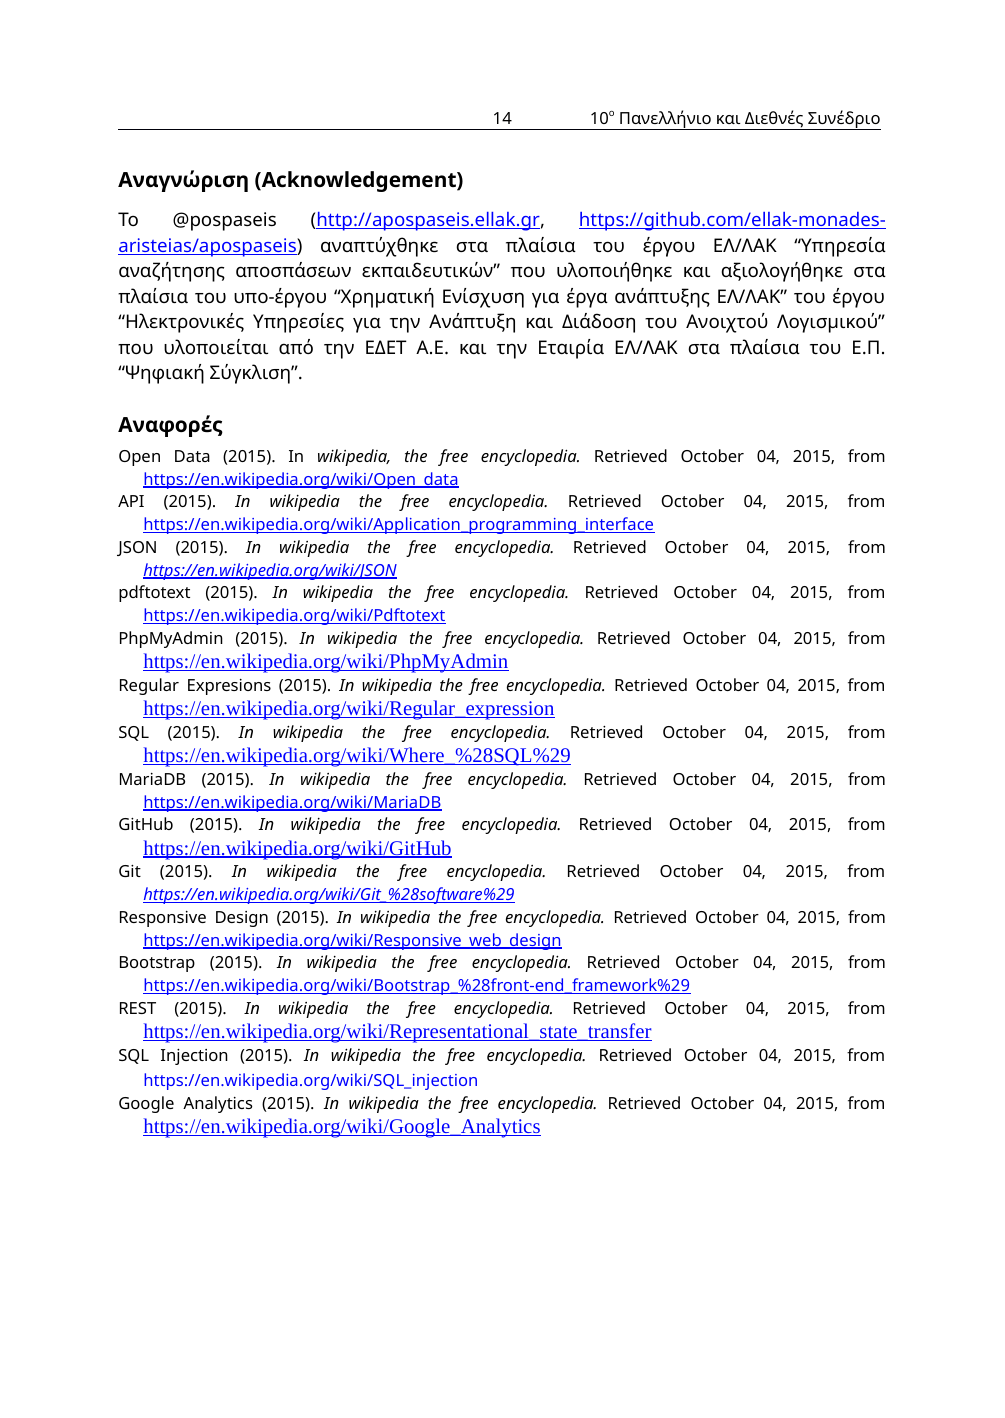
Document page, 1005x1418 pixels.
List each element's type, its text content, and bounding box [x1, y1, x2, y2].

text Git (2015). In wikipedia the free encyclopedia. Retrieved October 04, 2015, from https://en.wikipedia.org/wiki/Git_%28software%29 [118, 860, 886, 906]
text PhpMyAdmin (2015). In wikipedia the free encyclopedia. Retrieved October 04, 2015, from https://en.wikipedia.org/wiki/PhpMyAdmin [118, 626, 886, 673]
text SQL (2015). In wikipedia the free encyclopedia. Retrieved October 04, 2015, from https://en.wikipedia.org/wiki/Where_%28SQL%29 [118, 721, 886, 768]
text Open Data (2015). In wikipedia, the free encyclopedia. Retrieved October 04, 2015, from https://en.wikipedia.org/wiki/Open_data [118, 445, 886, 490]
text GitHub (2015). In wikipedia the free encyclopedia. Retrieved October 04, 2015, from https://en.wikipedia.org/wiki/GitHub [118, 813, 886, 860]
text API (2015). In wikipedia the free encyclopedia. Retrieved October 04, 2015, from https://en.wikipedia.org/wiki/Application_programming_interface [118, 490, 886, 536]
subtitle Αναγνώριση (Acknowledgement) [118, 165, 886, 194]
text Google Analytics (2015). In wikipedia the free encyclopedia. Retrieved October 04, 2015, from https://en.wikipedia.org/wiki/Google_Analytics [118, 1092, 886, 1139]
text JSON (2015). In wikipedia the free encyclopedia. Retrieved October 04, 2015, from https://en.wikipedia.org/wiki/JSON [118, 536, 886, 581]
text Το @pospaseis (http://apospaseis.ellak.gr, https://github.com/ellak-monades-aristeias/apospaseis) αναπτύχθηκε στα πλαίσια του έργου ΕΛ/ΛΑΚ “Υπηρεσία αναζήτησης αποσπάσεων εκπαιδευτικών” που υλοποιήθηκε και αξιολογήθηκε στα πλαίσια του υπο-έργου “Χρηματική Ενίσχυση για έργα ανάπτυξης ΕΛ/ΛΑΚ” του έργου “Ηλεκτρονικές Υπηρεσίες για την Ανάπτυξη και Διάδοση του Ανοιχτού Λογισμικού” που υλοποιείται από την ΕΔΕΤ Α.Ε. και την Εταιρία ΕΛ/ΛΑΚ στα πλαίσια του Ε.Π. “Ψηφιακή Σύγκλιση”. [118, 206, 886, 385]
text REST (2015). In wikipedia the free encyclopedia. Retrieved October 04, 2015, from https://en.wikipedia.org/wiki/Representational_state_transfer [118, 996, 886, 1043]
text Responsive Design (2015). In wikipedia the free encyclopedia. Retrieved October 04, 2015, from https://en.wikipedia.org/wiki/Responsive_web_design [118, 906, 886, 951]
text Bootstrap (2015). In wikipedia the free encyclopedia. Retrieved October 04, 2015, from https://en.wikipedia.org/wiki/Bootstrap_%28front-end_framework%29 [118, 951, 886, 996]
text Regular Expresions (2015). In wikipedia the free encyclopedia. Retrieved October 04, 2015, from https://en.wikipedia.org/wiki/Regular_expression [118, 673, 886, 721]
text SQL Injection (2015). In wikipedia the free encyclopedia. Retrieved October 04, 2015, from https://en.wikipedia.org/wiki/SQL_injection [118, 1043, 886, 1092]
text pdftotext (2015). In wikipedia the free encyclopedia. Retrieved October 04, 2015, from https://en.wikipedia.org/wiki/Pdftotext [118, 581, 886, 626]
subtitle Αναφορές [118, 410, 886, 438]
text MariaDB (2015). In wikipedia the free encyclopedia. Retrieved October 04, 2015, from https://en.wikipedia.org/wiki/MariaDB [118, 768, 886, 813]
